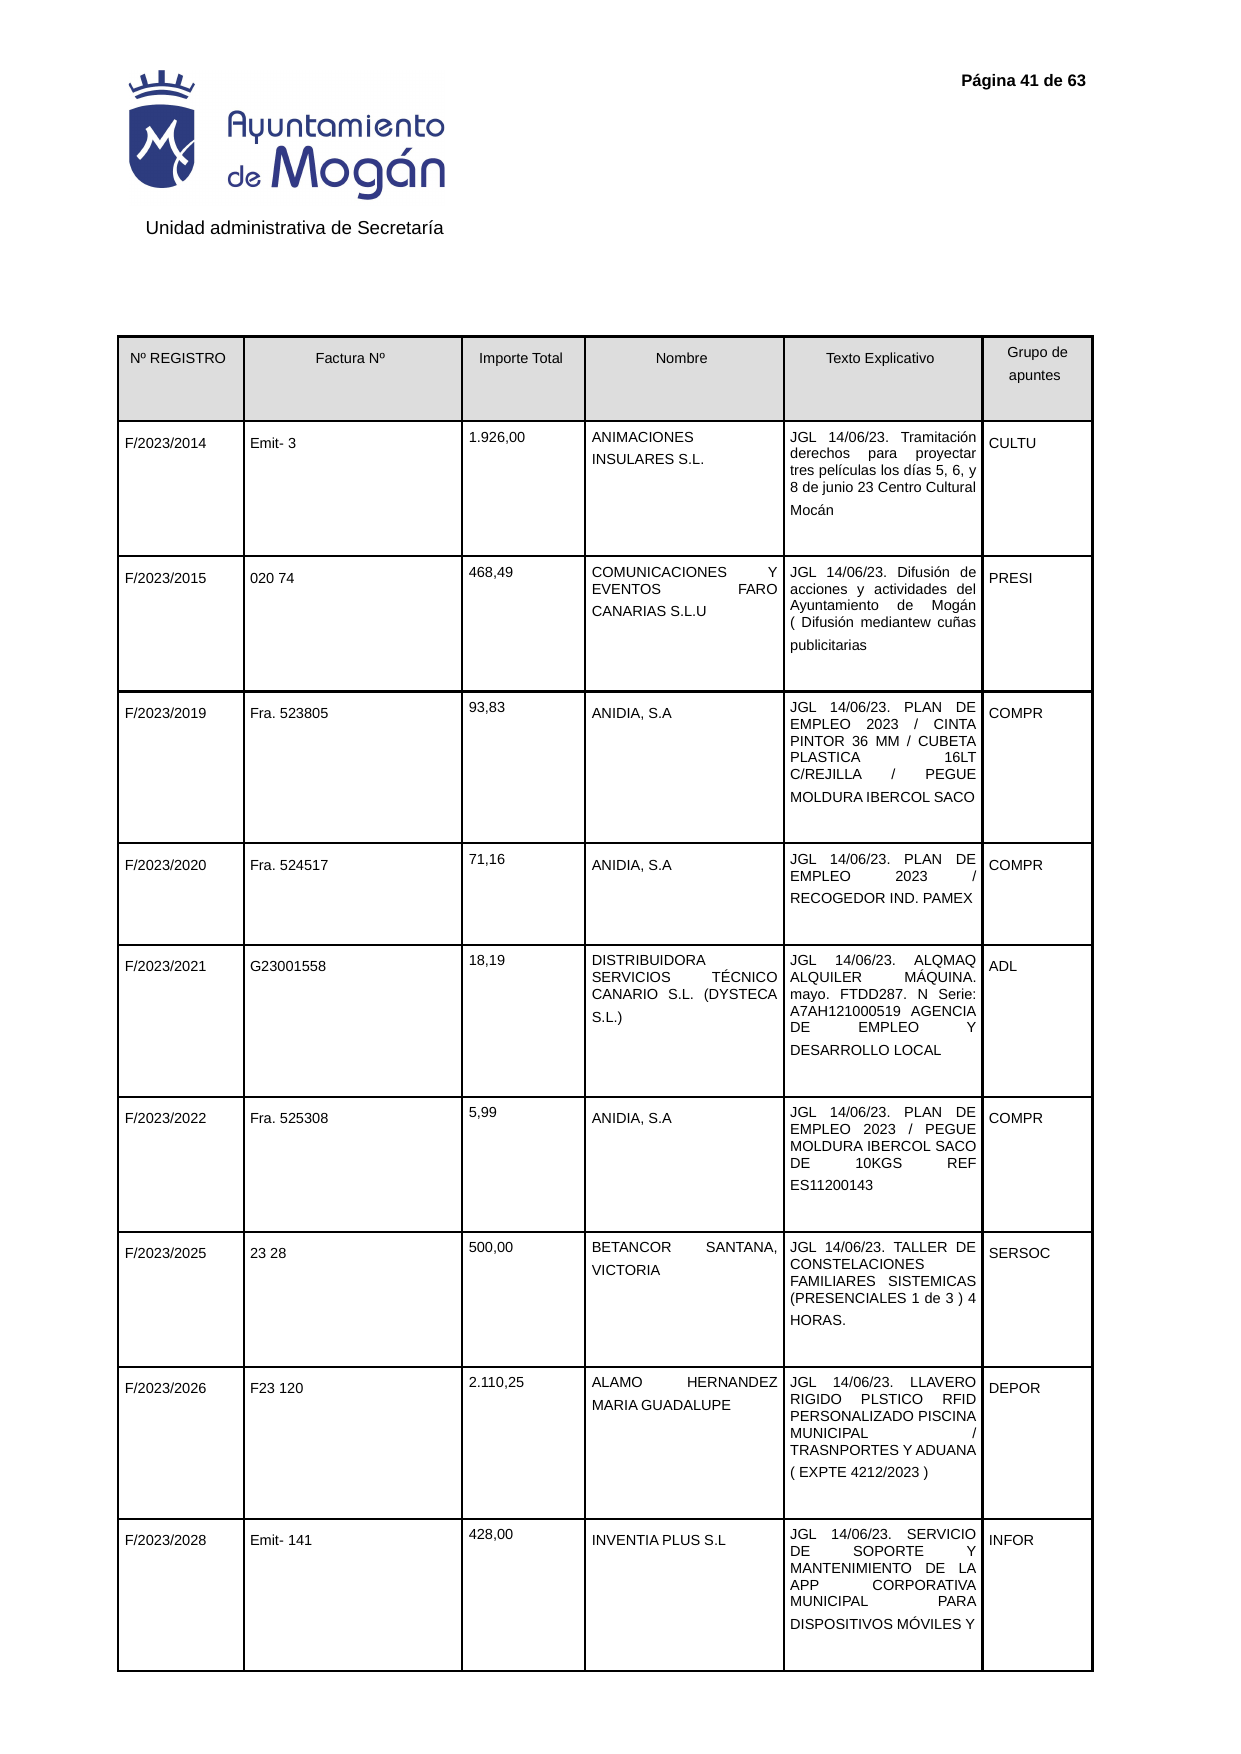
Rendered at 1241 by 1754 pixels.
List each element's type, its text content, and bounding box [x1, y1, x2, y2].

table_header Nº REGISTRO [119, 338, 243, 420]
table_cell CULTU [984, 422, 1091, 555]
table_cell JGL 14/06/23. ALQMAQ ALQUILER MÁQUINA. mayo. FTDD287. N Serie: A7AH121000519 AGENCIA DE EMPLEO Y DESARROLLO LOCAL [785, 946, 981, 1096]
table_cell ANIDIA, S.A [586, 693, 783, 842]
table_cell 71,16 [463, 844, 584, 944]
table_cell INVENTIA PLUS S.L [586, 1520, 783, 1669]
table_cell F/2023/2020 [119, 844, 243, 944]
table_cell 468,49 [463, 557, 584, 690]
table_cell 5,99 [463, 1098, 584, 1231]
table_cell 1.926,00 [463, 422, 584, 555]
table_header Texto Explicativo [785, 338, 981, 420]
table_cell JGL 14/06/23. PLAN DE EMPLEO 2023 / PEGUE MOLDURA IBERCOL SACO DE 10KGS REF ES11200143 [785, 1098, 981, 1231]
table_cell JGL 14/06/23. PLAN DE EMPLEO 2023 / RECOGEDOR IND. PAMEX [785, 844, 981, 944]
picture [128, 70, 445, 206]
table_cell F/2023/2015 [119, 557, 243, 690]
table_cell 500,00 [463, 1233, 584, 1366]
table_cell DISTRIBUIDORA SERVICIOS TÉCNICO CANARIO S.L. (DYSTECA S.L.) [586, 946, 783, 1096]
table_cell F23 120 [245, 1368, 461, 1518]
table_cell Fra. 524517 [245, 844, 461, 944]
table_cell 428,00 [463, 1520, 584, 1669]
table_cell 18,19 [463, 946, 584, 1096]
table_header Grupo de apuntes [984, 338, 1091, 420]
table_cell 93,83 [463, 693, 584, 842]
table_cell Emit- 3 [245, 422, 461, 555]
table_cell ANIMACIONES INSULARES S.L. [586, 422, 783, 555]
table_cell JGL 14/06/23. LLAVERO RIGIDO PLSTICO RFID PERSONALIZADO PISCINA MUNICIPAL / TRASNPORTES Y ADUANA ( EXPTE 4212/2023 ) [785, 1368, 981, 1518]
table_cell PRESI [984, 557, 1091, 690]
table_cell JGL 14/06/23. PLAN DE EMPLEO 2023 / CINTA PINTOR 36 MM / CUBETA PLASTICA 16LT C/REJILLA / PEGUE MOLDURA IBERCOL SACO [785, 693, 981, 842]
table_cell 23 28 [245, 1233, 461, 1366]
table_cell ANIDIA, S.A [586, 1098, 783, 1231]
table_cell JGL 14/06/23. Tramitación derechos para proyectar tres películas los días 5, 6, y 8 de junio 23 Centro Cultural Mocán [785, 422, 981, 555]
table_cell F/2023/2025 [119, 1233, 243, 1366]
table_cell ALAMO HERNANDEZ MARIA GUADALUPE [586, 1368, 783, 1518]
table_cell F/2023/2026 [119, 1368, 243, 1518]
table_cell JGL 14/06/23. Difusión de acciones y actividades del Ayuntamiento de Mogán ( Difusión mediantew cuñas publicitarias [785, 557, 981, 690]
table_cell 2.110,25 [463, 1368, 584, 1518]
table_cell ANIDIA, S.A [586, 844, 783, 944]
table_cell COMPR [984, 1098, 1091, 1231]
table_cell F/2023/2021 [119, 946, 243, 1096]
table_cell Emit- 141 [245, 1520, 461, 1669]
table_cell COMPR [984, 693, 1091, 842]
table_cell JGL 14/06/23. TALLER DE CONSTELACIONES FAMILIARES SISTEMICAS (PRESENCIALES 1 de 3 ) 4 HORAS. [785, 1233, 981, 1366]
table_header Importe Total [463, 338, 584, 420]
table_cell COMUNICACIONES Y EVENTOS FARO CANARIAS S.L.U [586, 557, 783, 690]
table_cell F/2023/2028 [119, 1520, 243, 1669]
table_cell F/2023/2019 [119, 693, 243, 842]
table_cell INFOR [984, 1520, 1091, 1669]
table_cell Fra. 525308 [245, 1098, 461, 1231]
table_cell DEPOR [984, 1368, 1091, 1518]
table_cell SERSOC [984, 1233, 1091, 1366]
table_cell F/2023/2014 [119, 422, 243, 555]
table_cell JGL 14/06/23. SERVICIO DE SOPORTE Y MANTENIMIENTO DE LA APP CORPORATIVA MUNICIPAL PARA DISPOSITIVOS MÓVILES Y [785, 1520, 981, 1669]
table_cell ADL [984, 946, 1091, 1096]
table_cell Fra. 523805 [245, 693, 461, 842]
table_cell G23001558 [245, 946, 461, 1096]
table_cell COMPR [984, 844, 1091, 944]
table_cell 020 74 [245, 557, 461, 690]
table_header Nombre [586, 338, 783, 420]
table_cell BETANCOR SANTANA, VICTORIA [586, 1233, 783, 1366]
table_cell F/2023/2022 [119, 1098, 243, 1231]
table_header Factura Nº [245, 338, 461, 420]
